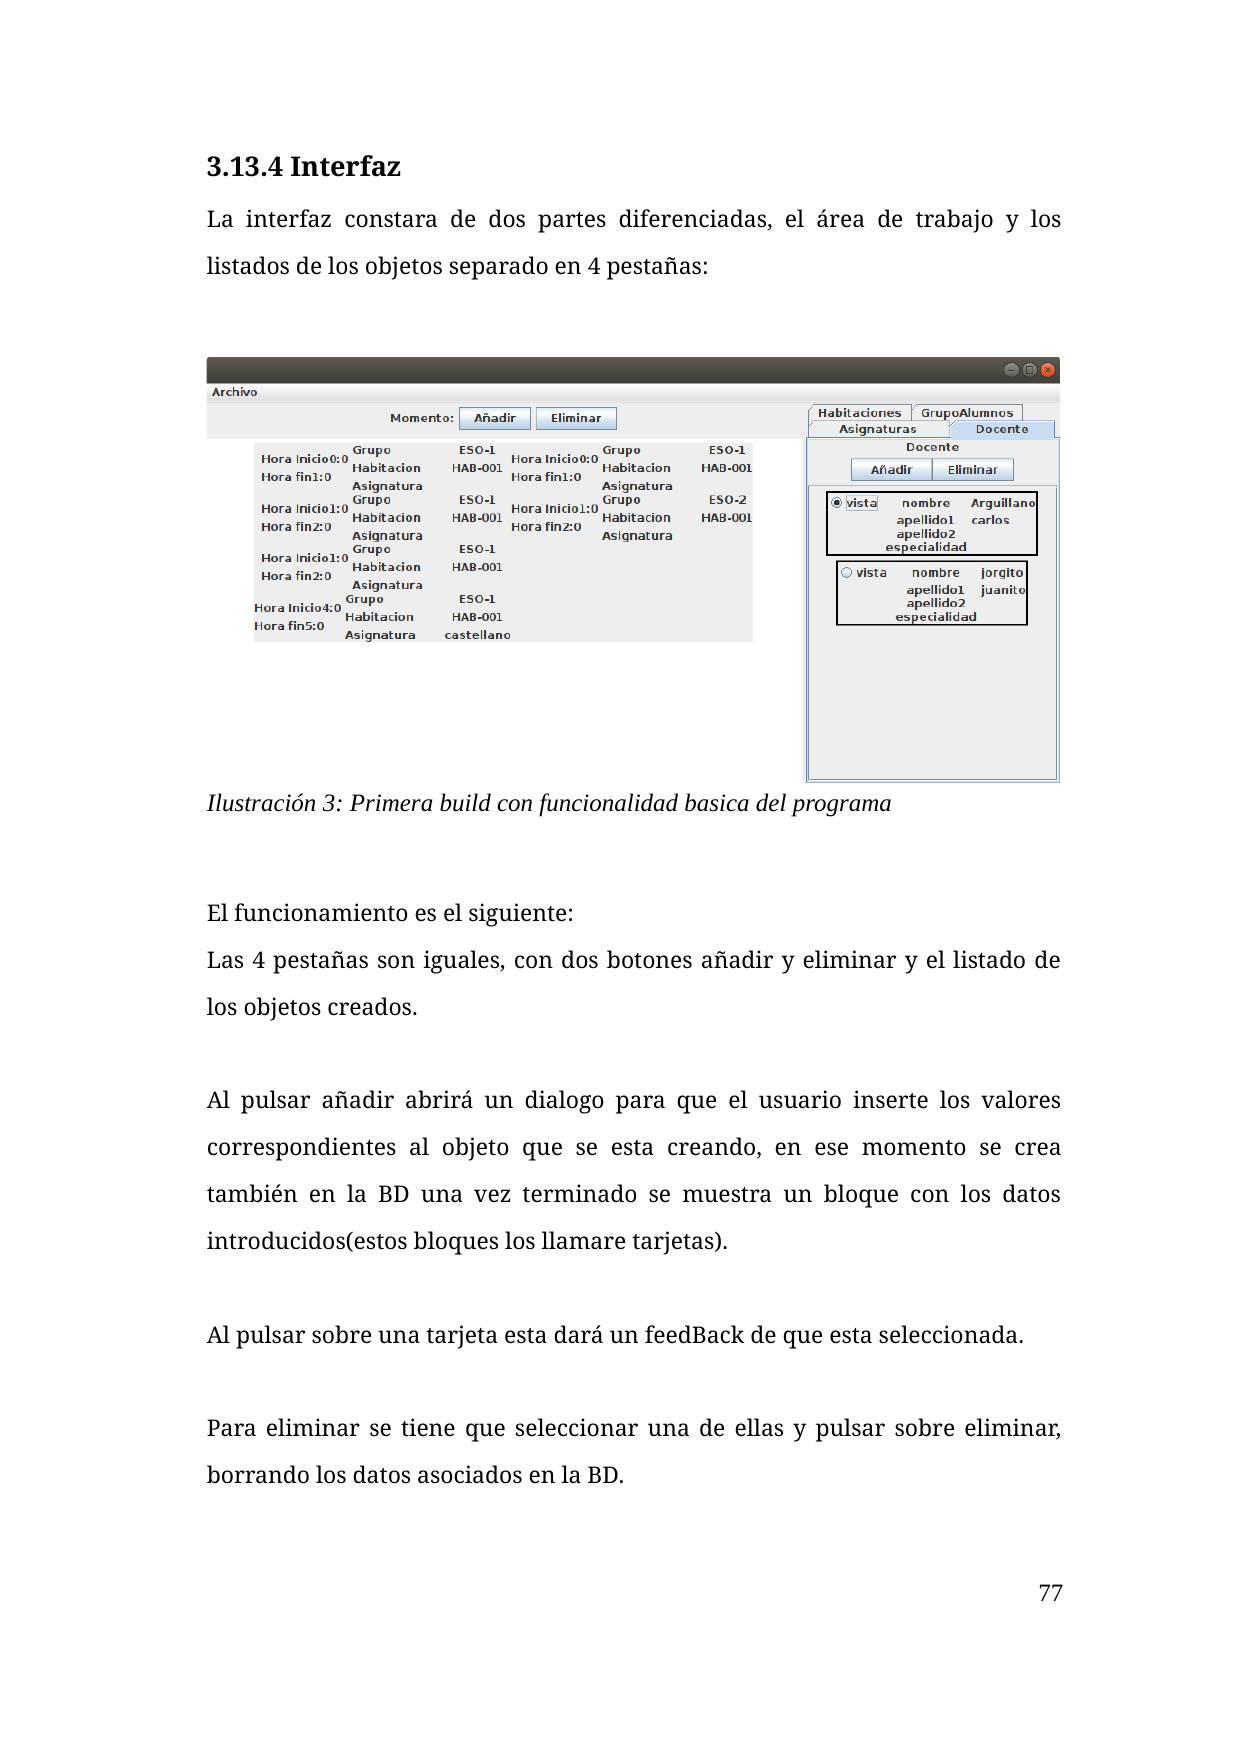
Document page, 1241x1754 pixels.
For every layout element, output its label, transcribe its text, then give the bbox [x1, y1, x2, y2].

text Al pulsar sobre una tarjeta esta dará un feedBack de que esta seleccionada. [207, 1318, 1063, 1350]
text El funcionamiento es el siguiente: [207, 897, 1063, 928]
text Al pulsar añadir abrirá un dialogo para que el usuario inserte los valores correspondientes al objeto que se esta creando, en ese momento se crea también en la BD una vez terminado se muestra un bloque con los datos introducidos(estos bloques los llamare tarjetas). [207, 1084, 1063, 1256]
picture [206, 357, 1060, 783]
text La interfaz constara de dos partes diferenciadas, el área de trabajo y los listados de los objetos separado en 4 pestañas: [207, 203, 1063, 281]
text Para eliminar se tiene que seleccionar una de ellas y pulsar sobre eliminar, borrando los datos asociados en la BD. [207, 1412, 1063, 1490]
text Ilustración 3: Primera build con funcionalidad basica del programa [207, 783, 1060, 817]
text Las 4 pestañas son iguales, con dos botones añadir y eliminar y el listado de los objetos creados. [207, 943, 1063, 1022]
text 3.13.4 Interfaz [207, 148, 1063, 184]
